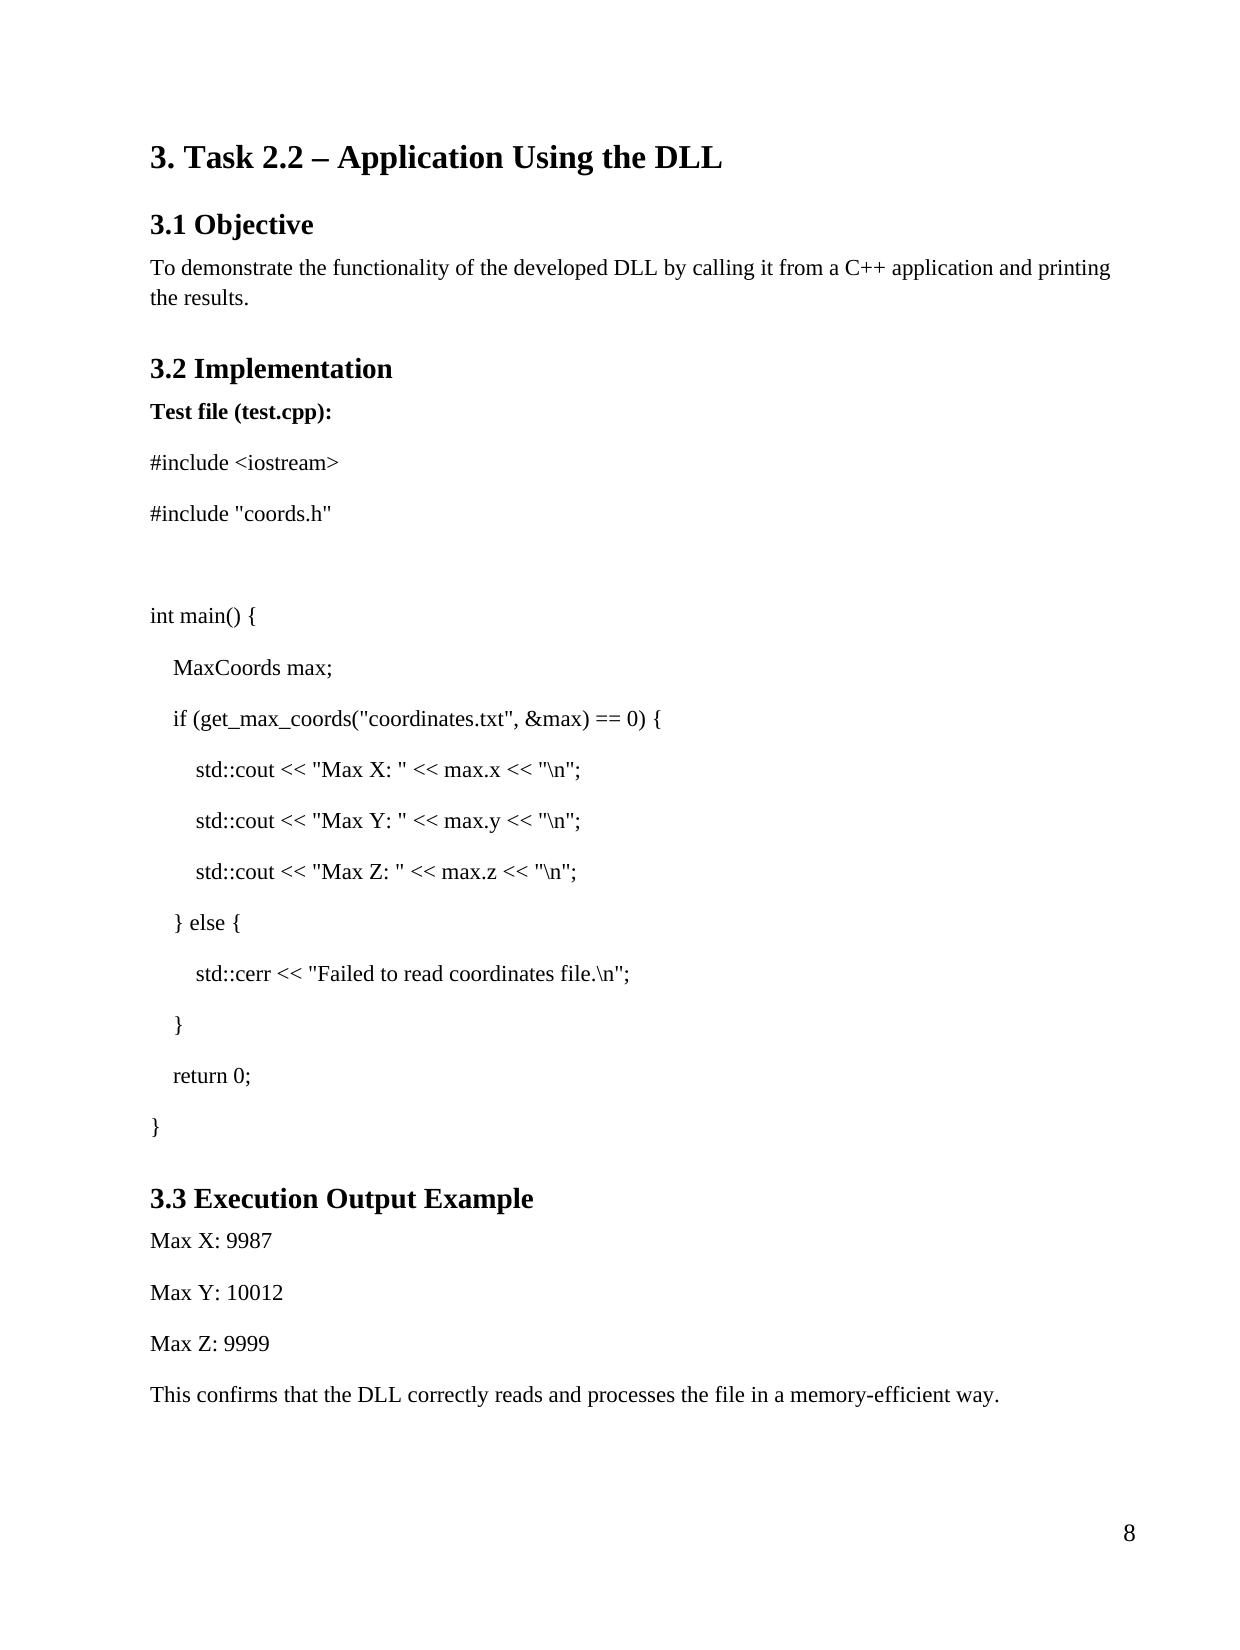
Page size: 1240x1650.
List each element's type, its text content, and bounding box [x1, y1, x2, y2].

subtitle 3.2 Implementation [150, 352, 1135, 385]
subtitle 3. Task 2.2 – Application Using the DLL [150, 138, 1135, 176]
text int main() { [150, 603, 1135, 629]
text } [150, 1113, 1135, 1139]
subtitle 3.3 Execution Output Example [150, 1181, 1135, 1214]
text return 0; [150, 1062, 1135, 1088]
text This confirms that the DLL correctly reads and processes the file in a memory-efficient way. [150, 1381, 1135, 1407]
text Max X: 9987 [150, 1228, 1135, 1254]
text if (get_max_coords("coordinates.txt", &max) == 0) { [150, 705, 1135, 731]
text Max Z: 9999 [150, 1330, 1135, 1356]
text std::cout << "Max X: " << max.x << "\n"; [150, 756, 1135, 782]
text } else { [150, 909, 1135, 935]
subtitle 3.1 Objective [150, 207, 1135, 240]
text std::cerr << "Failed to read coordinates file.\n"; [150, 960, 1135, 986]
text } [150, 1011, 1135, 1037]
text std::cout << "Max Z: " << max.z << "\n"; [150, 858, 1135, 884]
text std::cout << "Max Y: " << max.y << "\n"; [150, 807, 1135, 833]
text To demonstrate the functionality of the developed DLL by calling it from a C++ application and printing the results. [150, 254, 1135, 310]
text #include "coords.h" [150, 501, 1135, 527]
text MaxCoords max; [150, 654, 1135, 680]
text Test file (test.cpp): [150, 398, 1135, 425]
text Max Y: 10012 [150, 1279, 1135, 1305]
text #include <iostream> [150, 449, 1135, 476]
